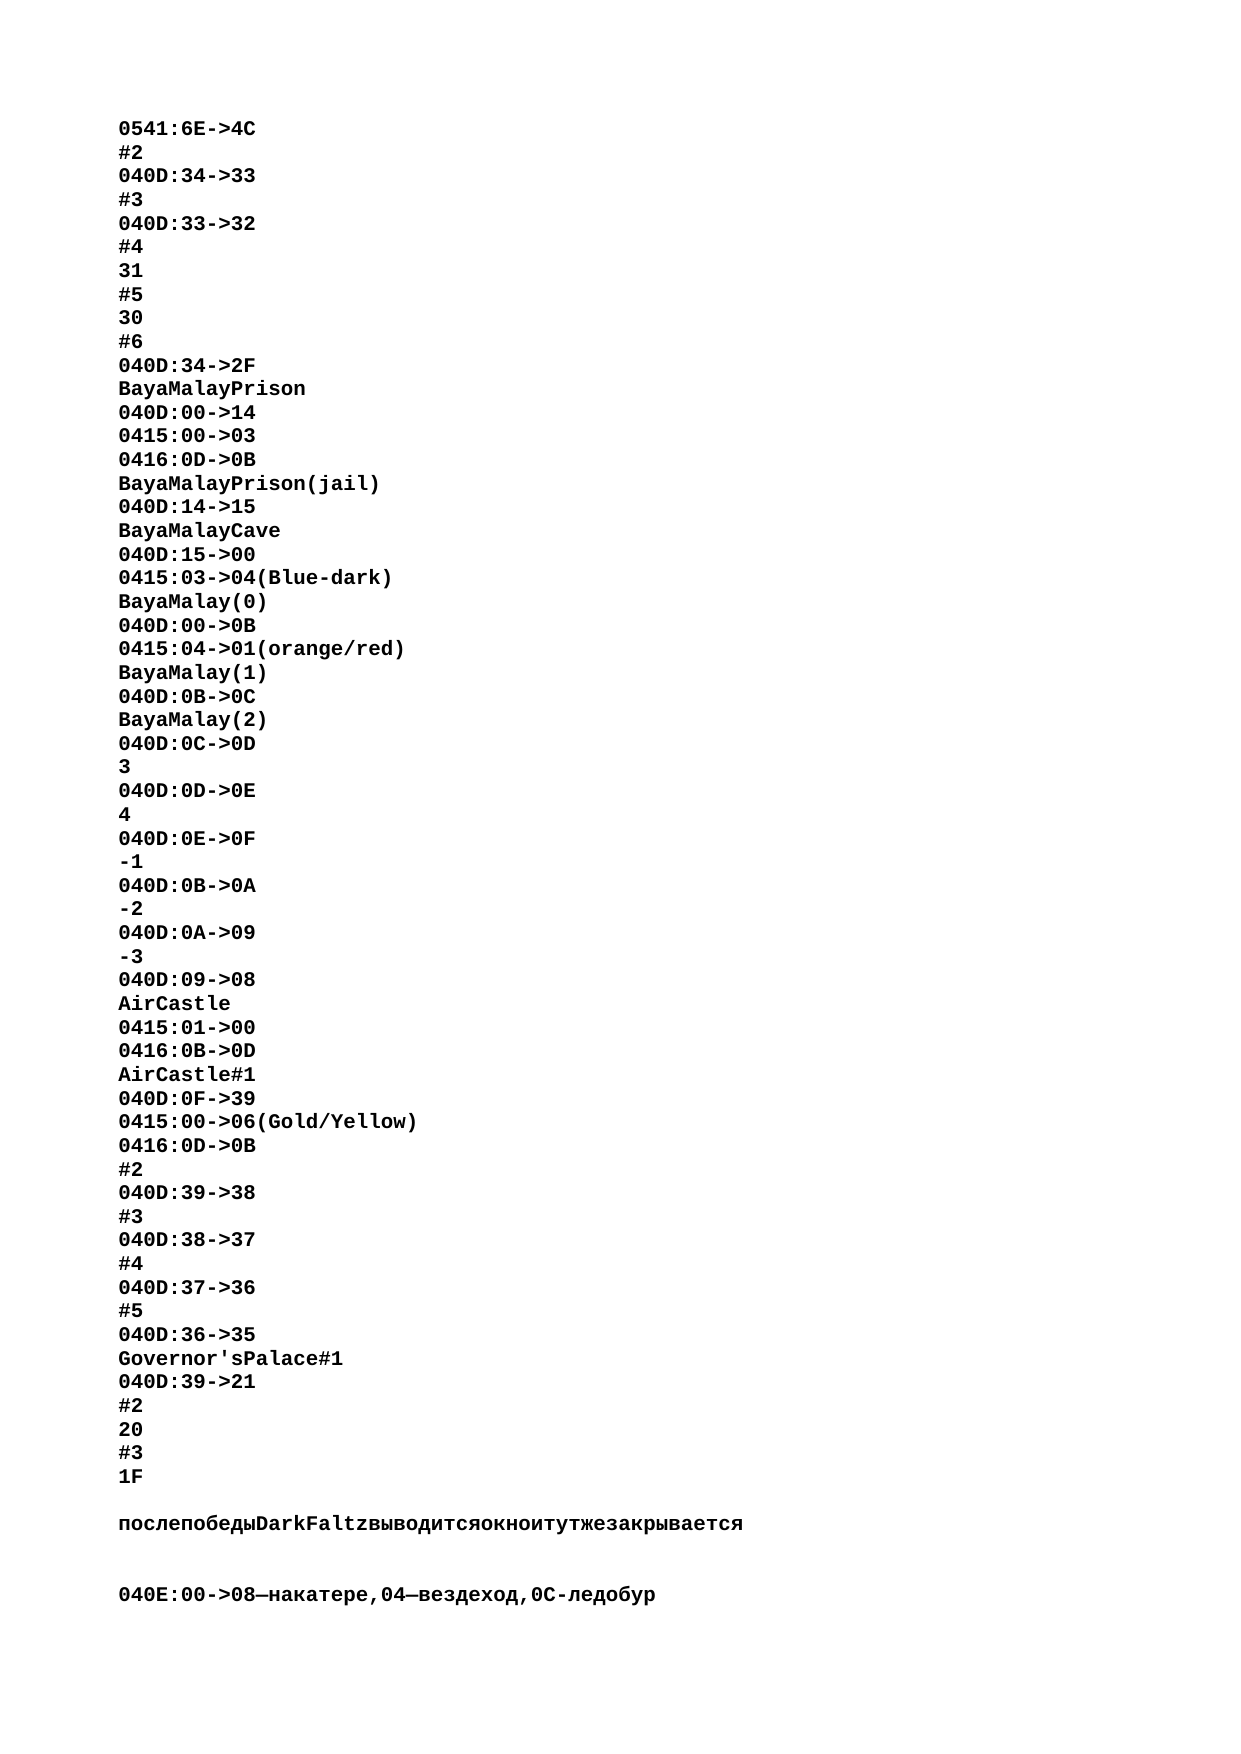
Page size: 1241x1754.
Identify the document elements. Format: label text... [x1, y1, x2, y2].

text 0415:01->00 [118, 1017, 1122, 1040]
text #5 [118, 1300, 1122, 1324]
text -3 [118, 946, 1122, 969]
text 0415:00->06(Gold/Yellow) [118, 1111, 1122, 1135]
text 0415:00->03 [118, 426, 1122, 449]
text 30 [118, 307, 1122, 331]
text 040D:39->21 [118, 1371, 1122, 1395]
text 0415:04->01(orange/red) [118, 638, 1122, 662]
text BayaMalay(1) [118, 662, 1122, 686]
text 040D:0D->0E [118, 780, 1122, 804]
text 3 [118, 757, 1122, 780]
text 040D:0B->0C [118, 686, 1122, 709]
text 040D:0E->0F [118, 827, 1122, 851]
text 0415:03->04(Blue-dark) [118, 567, 1122, 591]
text 20 [118, 1419, 1122, 1442]
text #2 [118, 1158, 1122, 1182]
text BayaMalayPrison(jail) [118, 473, 1122, 496]
text BayaMalayPrison [118, 378, 1122, 402]
text 040D:14->15 [118, 496, 1122, 520]
text 040D:15->00 [118, 544, 1122, 567]
text 31 [118, 260, 1122, 284]
text 040D:00->0B [118, 615, 1122, 638]
text 4 [118, 804, 1122, 827]
text #6 [118, 331, 1122, 354]
text #4 [118, 236, 1122, 260]
text #3 [118, 1206, 1122, 1229]
text 1F [118, 1466, 1122, 1489]
text 040E:00->08—накатере,04—вездеход,0C-ледобур [118, 1584, 1122, 1608]
text 0416:0D->0B [118, 449, 1122, 473]
text -1 [118, 851, 1122, 875]
text 040D:36->35 [118, 1324, 1122, 1348]
text AirCastle [118, 993, 1122, 1017]
text 040D:34->33 [118, 165, 1122, 189]
text 040D:0A->09 [118, 922, 1122, 946]
text 040D:33->32 [118, 213, 1122, 236]
text Governor'sPalace#1 [118, 1348, 1122, 1371]
text 040D:39->38 [118, 1182, 1122, 1206]
text #3 [118, 189, 1122, 213]
text 040D:0B->0A [118, 875, 1122, 898]
text #5 [118, 284, 1122, 307]
text 040D:37->36 [118, 1277, 1122, 1300]
text #2 [118, 142, 1122, 165]
text 040D:00->14 [118, 402, 1122, 426]
text 040D:38->37 [118, 1229, 1122, 1253]
text 0416:0D->0B [118, 1135, 1122, 1158]
text BayaMalay(0) [118, 591, 1122, 615]
text 0541:6E->4C [118, 118, 1122, 142]
text 040D:0C->0D [118, 733, 1122, 757]
text -2 [118, 898, 1122, 922]
text 040D:34->2F [118, 354, 1122, 378]
text AirCastle#1 [118, 1064, 1122, 1088]
text #4 [118, 1253, 1122, 1277]
text #2 [118, 1395, 1122, 1419]
text 040D:0F->39 [118, 1088, 1122, 1111]
text 0416:0B->0D [118, 1040, 1122, 1064]
text послепобедыDarkFaltzвыводитсяокноитутжезакрывается [118, 1513, 1122, 1537]
text BayaMalayCave [118, 520, 1122, 544]
text 040D:09->08 [118, 969, 1122, 993]
text #3 [118, 1442, 1122, 1466]
text BayaMalay(2) [118, 709, 1122, 733]
